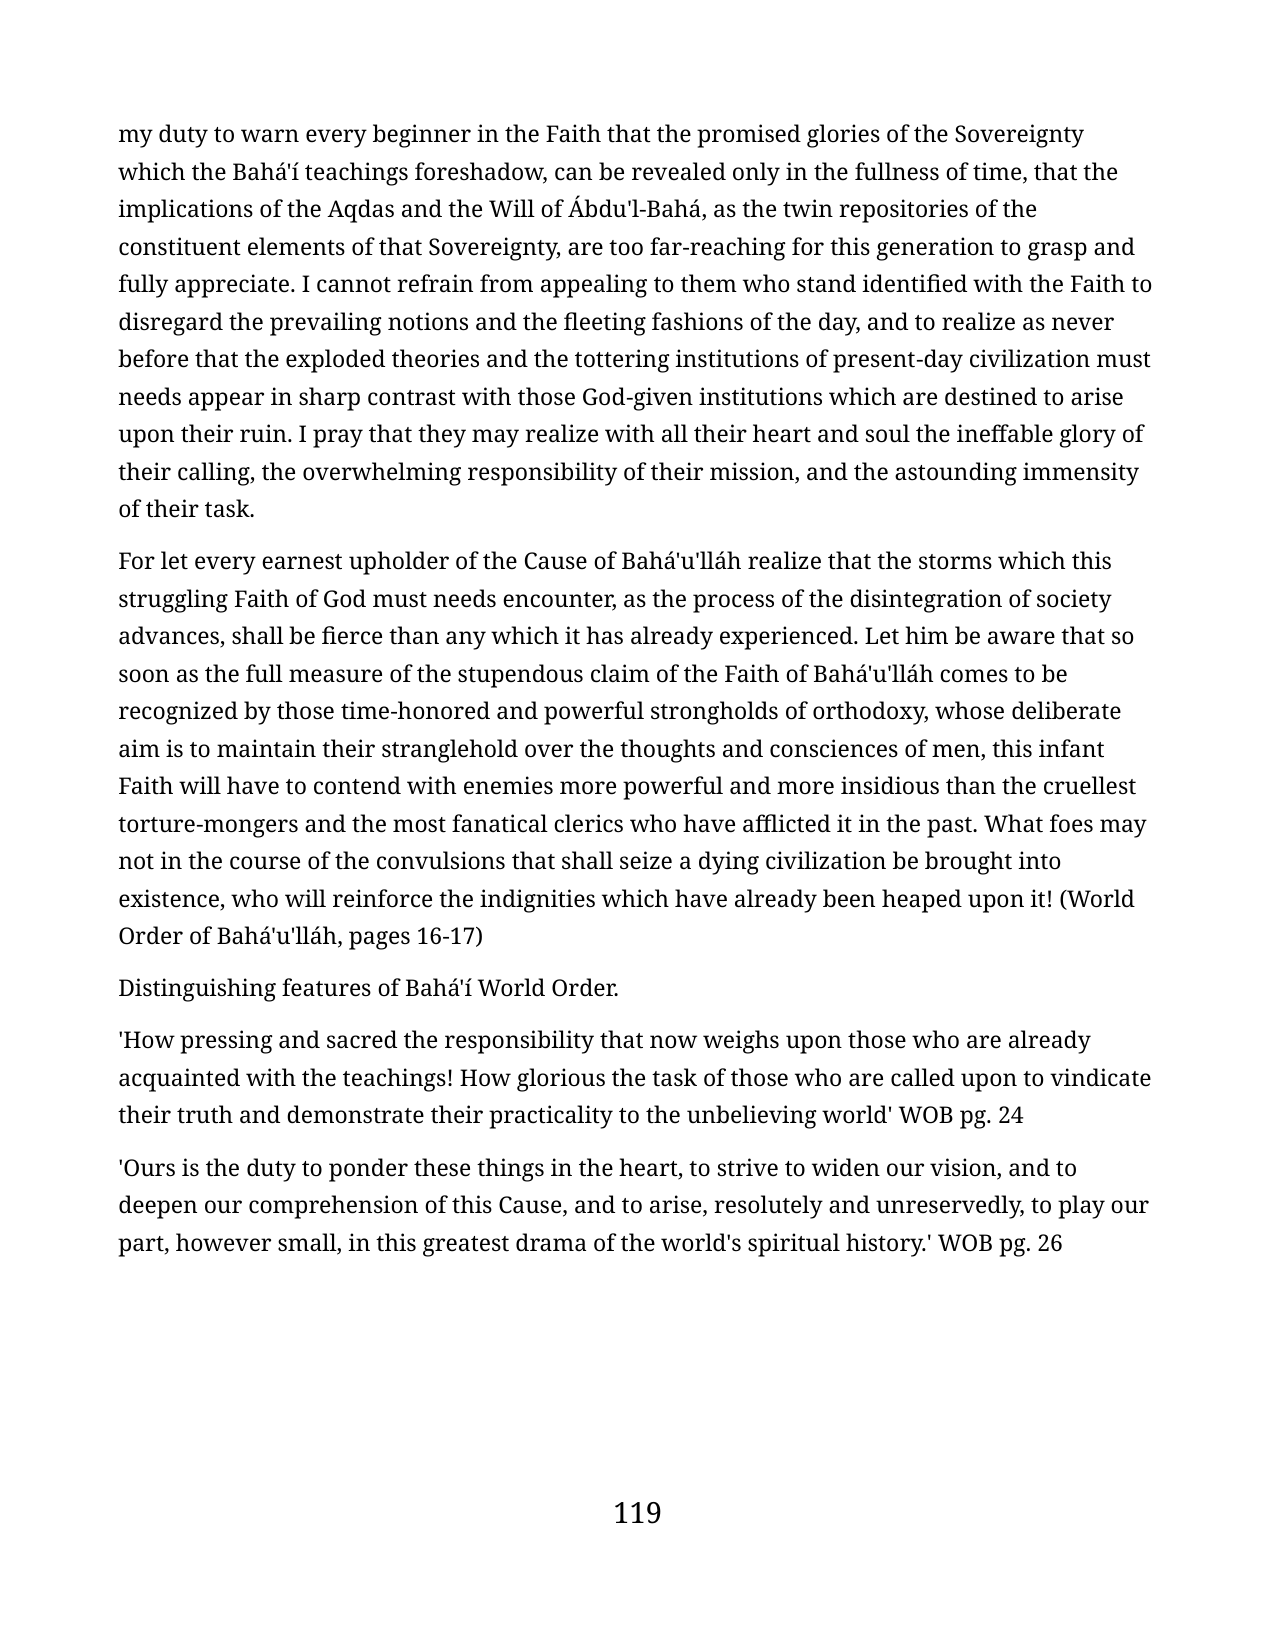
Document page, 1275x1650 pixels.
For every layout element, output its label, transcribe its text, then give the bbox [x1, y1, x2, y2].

text my duty to warn every beginner in the Faith that the promised glories of the Sovereignty which the Bahá'í teachings foreshadow, can be revealed only in the fullness of time, that the implications of the Aqdas and the Will of Ábdu'l-Bahá, as the twin repositories of the constituent elements of that Sovereignty, are too far‑reaching for this generation to grasp and fully appreciate. I cannot refrain from appealing to them who stand identified with the Faith to disregard the prevailing notions and the fleeting fashions of the day, and to realize as never before that the exploded theories and the tottering institutions of present‑day civilization must needs appear in sharp contrast with those God‑given institutions which are destined to arise upon their ruin. I pray that they may realize with all their heart and soul the ineffable glory of their calling, the overwhelming responsibility of their mission, and the astounding immensity of their task. [118, 118, 1157, 524]
text For let every earnest upholder of the Cause of Bahá'u'lláh realize that the storms which this struggling Faith of God must needs encounter, as the process of the disintegration of society advances, shall be fierce than any which it has already experienced. Let him be aware that so soon as the full measure of the stupendous claim of the Faith of Bahá'u'lláh comes to be recognized by those time‑honored and powerful strongholds of orthodoxy, whose deliberate aim is to maintain their stranglehold over the thoughts and consciences of men, this infant Faith will have to contend with enemies more powerful and more insidious than the cruellest torture‑mongers and the most fanatical clerics who have afflicted it in the past. What foes may not in the course of the convulsions that shall seize a dying civilization be brought into existence, who will reinforce the indignities which have already been heaped upon it! (World Order of Bahá'u'lláh, pages 16‑17) [118, 545, 1157, 951]
text 'How pressing and sacred the responsibility that now weighs upon those who are already acquainted with the teachings! How glorious the task of those who are called upon to vindicate their truth and demonstrate their practicality to the unbelieving world' WOB pg. 24 [118, 1024, 1157, 1131]
text Distinguishing features of Bahá'í World Order. [118, 972, 1157, 1003]
text 'Ours is the duty to ponder these things in the heart, to strive to widen our vision, and to deepen our comprehension of this Cause, and to arise, resolutely and unreservedly, to play our part, however small, in this greatest drama of the world's spiritual history.' WOB pg. 26 [118, 1151, 1157, 1258]
